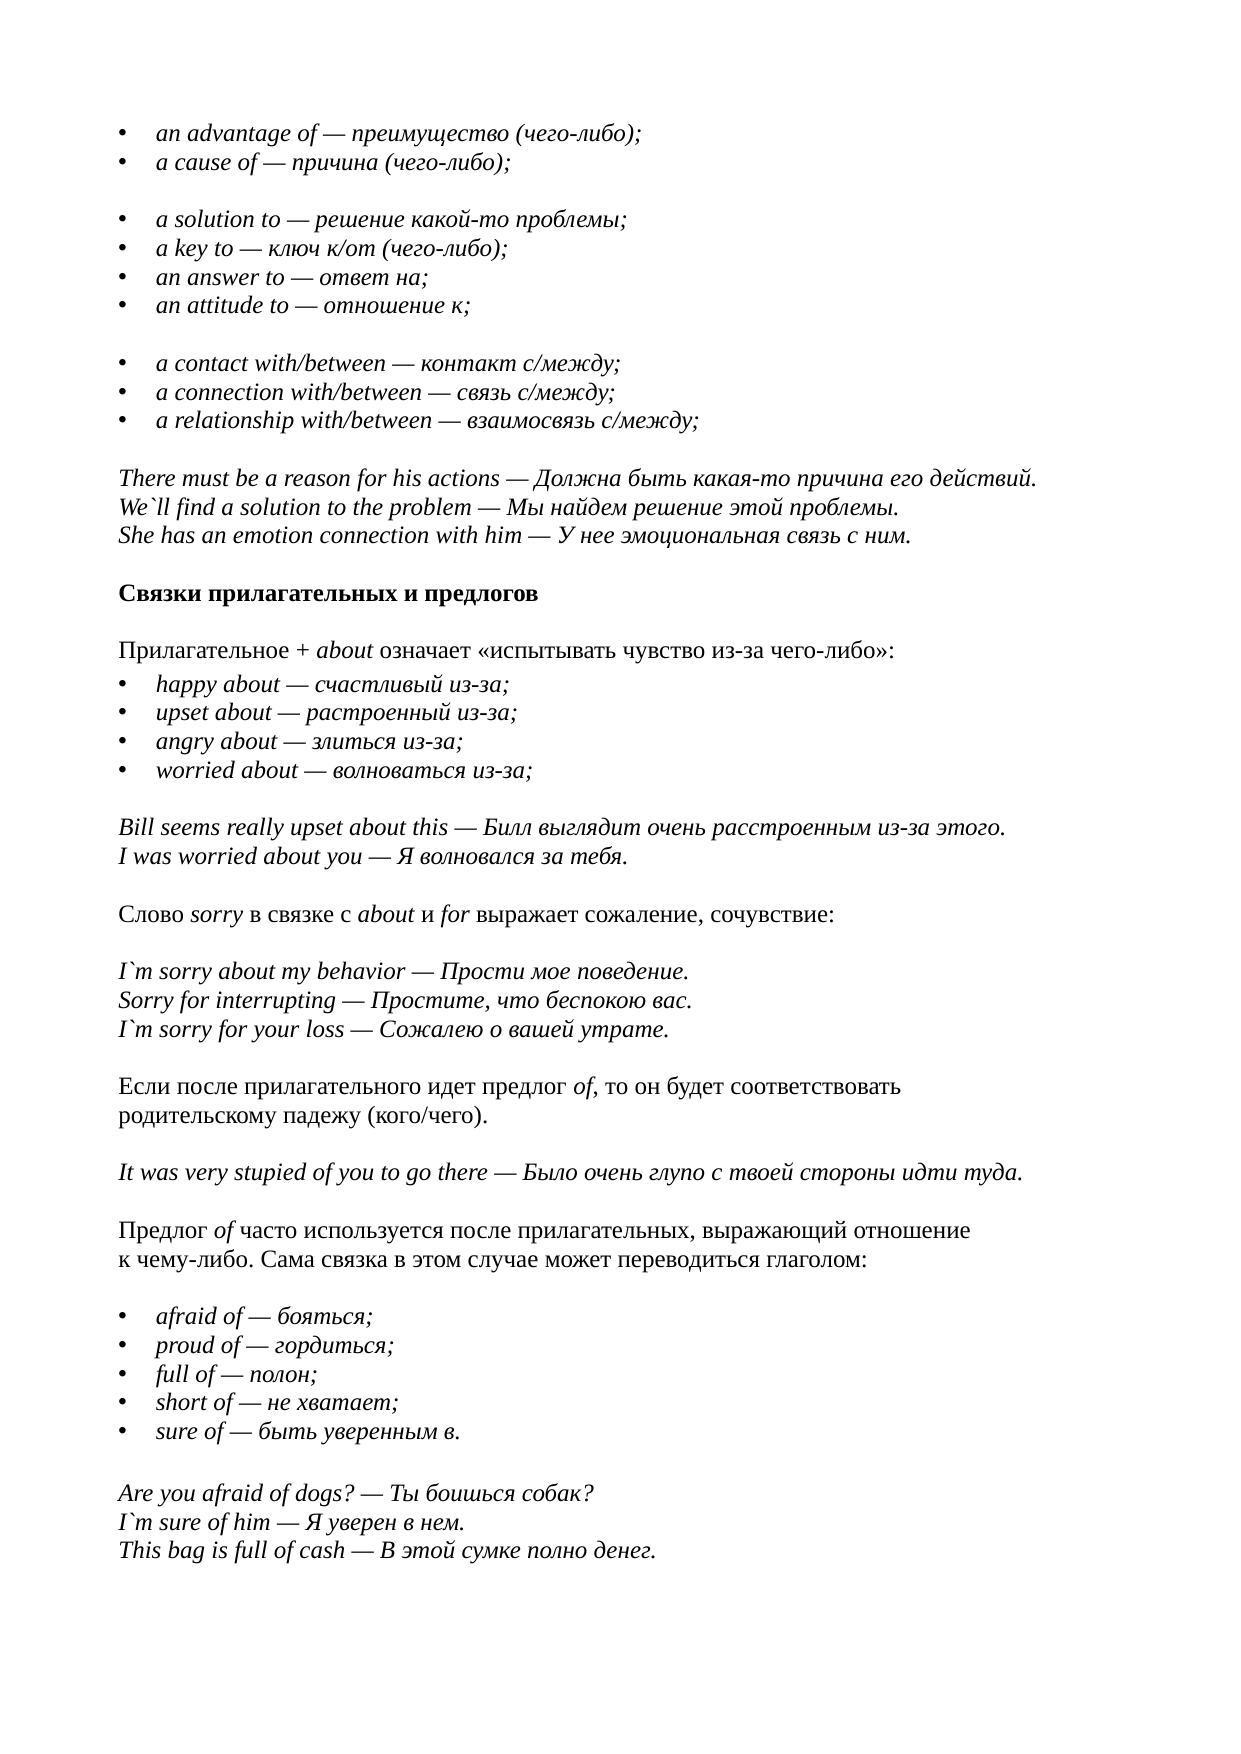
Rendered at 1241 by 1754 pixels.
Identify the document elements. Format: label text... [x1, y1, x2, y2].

text I`m sorry about my behavior — Прости мое поведение. [118, 956, 1122, 985]
text Если после прилагательного идет предлог of, то он будет соответствовать [118, 1071, 1122, 1100]
text We`ll find a solution to the problem — Мы найдем решение этой проблемы. [118, 492, 1122, 521]
list an attitude to — отношение к; [118, 291, 1122, 319]
text Связки прилагательных и предлогов [118, 578, 1122, 607]
list a solution to — решение какой-то проблемы; [118, 204, 1122, 233]
list full of — полон; [118, 1359, 1122, 1387]
list proud of — гордиться; [118, 1330, 1122, 1359]
list afraid of — бояться; [118, 1301, 1122, 1330]
text Прилагательное + about означает «испытывать чувство из-за чего-либо»: [118, 636, 1122, 664]
list a cause of — причина (чего-либо); [118, 147, 1122, 176]
text This bag is full of cash — В этой сумке полно денег. [118, 1535, 1122, 1564]
text I`m sorry for your loss — Сожалею о вашей утрате. [118, 1014, 1122, 1042]
list worried about — волноваться из-за; [118, 755, 1122, 784]
text к чему-либо. Сама связка в этом случае может переводиться глаголом: [118, 1244, 1122, 1272]
list an advantage of — преимущество (чего-либо); [118, 118, 1122, 147]
text родительскому падежу (кого/чего). [118, 1100, 1122, 1129]
text Предлог of часто используется после прилагательных, выражающий отношение [118, 1215, 1122, 1244]
text Слово sorry в связке с about и for выражает сожаление, сочувствие: [118, 899, 1122, 927]
text I`m sure of him — Я уверен в нем. [118, 1507, 1122, 1535]
list happy about — счастливый из-за; [118, 669, 1122, 697]
list short of — не хватает; [118, 1387, 1122, 1416]
text Are you afraid of dogs? — Ты боишься собак? [118, 1478, 1122, 1507]
list an answer to — ответ на; [118, 262, 1122, 291]
list a key to — ключ к/от (чего-либо); [118, 233, 1122, 262]
text I was worried about you — Я волновался за тебя. [118, 841, 1122, 870]
list a relationship with/between — взаимосвязь с/между; [118, 406, 1122, 434]
text It was very stupied of you to go there — Было очень глупо с твоей стороны идти туда. [118, 1157, 1122, 1186]
text Bill seems really upset about this — Билл выглядит очень расстроенным из-за этого. [118, 812, 1122, 841]
list sure of — быть уверенным в. [118, 1416, 1122, 1445]
text Sorry for interrupting — Простите, что беспокою вас. [118, 985, 1122, 1014]
text She has an emotion connection with him — У нее эмоциональная связь с ним. [118, 521, 1122, 549]
list angry about — злиться из-за; [118, 726, 1122, 755]
list a connection with/between — связь с/между; [118, 377, 1122, 406]
list a contact with/between — контакт с/между; [118, 348, 1122, 377]
text There must be a reason for his actions — Должна быть какая-то причина его действий. [118, 463, 1122, 492]
list upset about — растроенный из-за; [118, 697, 1122, 726]
